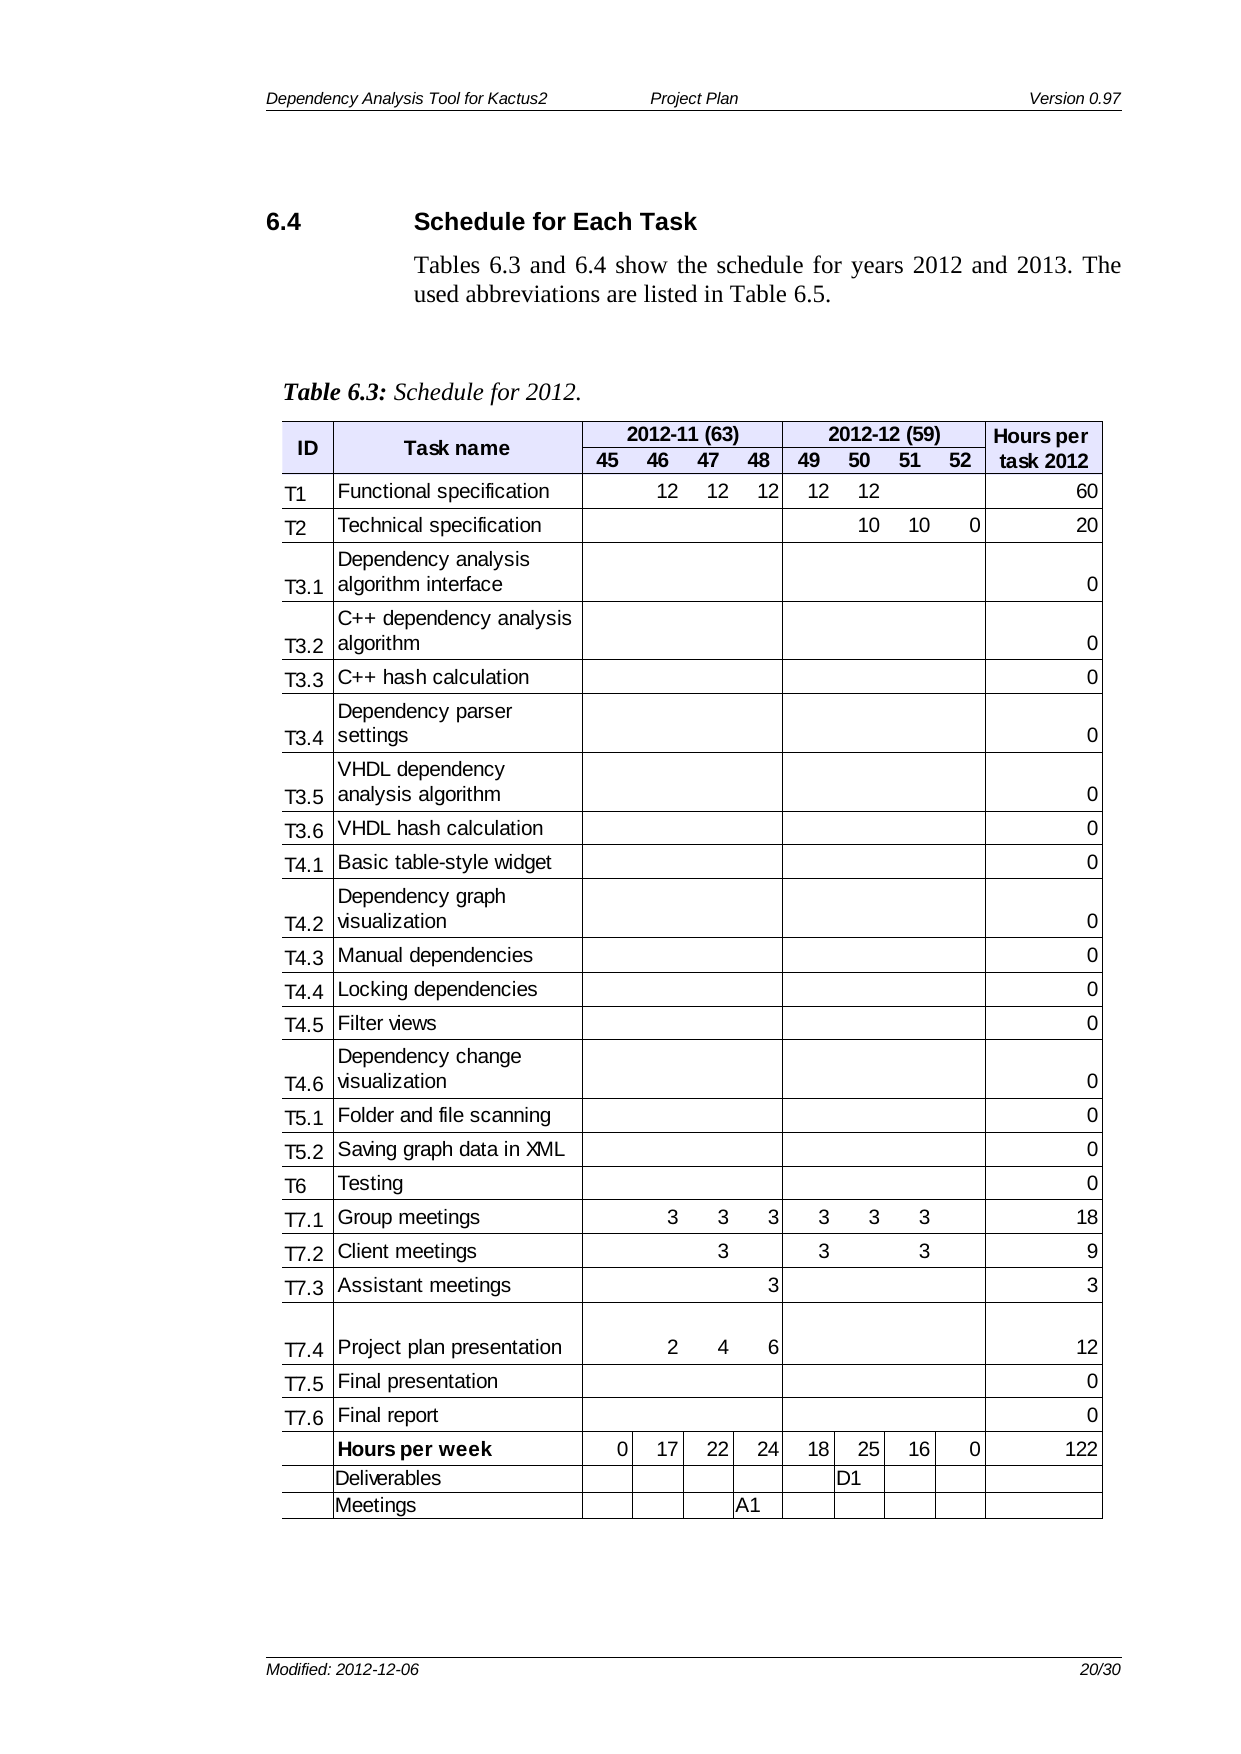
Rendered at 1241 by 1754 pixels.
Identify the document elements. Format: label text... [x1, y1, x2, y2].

text Table 6.3: Schedule for 2012. [282, 377, 1105, 406]
subtitle Schedule for Each Task [266, 207, 1122, 236]
text Tables 6.3 and 6.4 show the schedule for years 2012 and 2013. The used abbreviations are listed in Table 6.5. [413, 250, 1122, 308]
